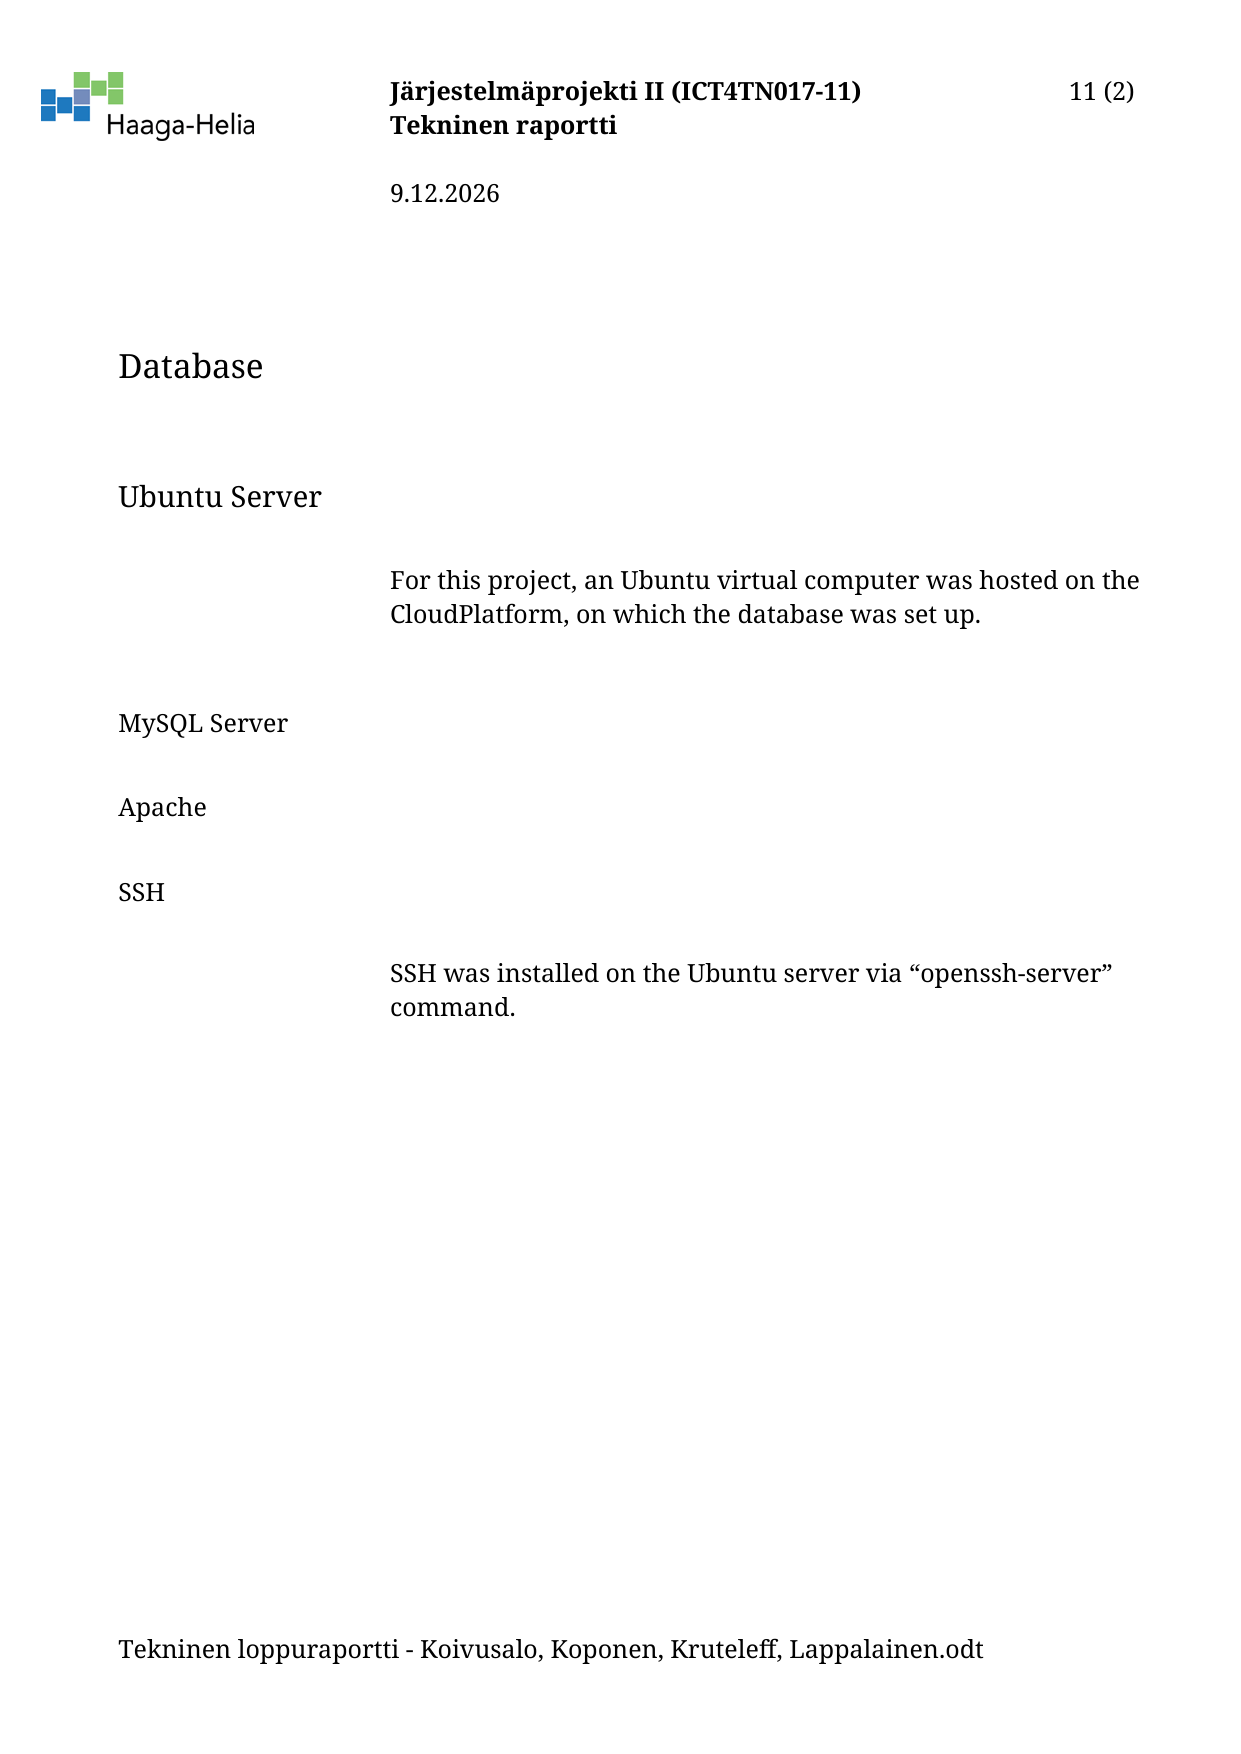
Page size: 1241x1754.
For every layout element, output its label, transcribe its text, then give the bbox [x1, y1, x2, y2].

text SSH was installed on the Ubuntu server via “openssh-server” command. [390, 955, 1152, 1023]
subtitle Ubuntu Server [118, 476, 1152, 516]
subtitle Database [118, 343, 1152, 388]
subtitle SSH [118, 875, 1152, 909]
subtitle Apache [118, 790, 1152, 824]
text For this project, an Ubuntu virtual computer was hosted on the CloudPlatform, on which the database was set up. [390, 563, 1152, 631]
subtitle MySQL Server [118, 705, 1152, 739]
